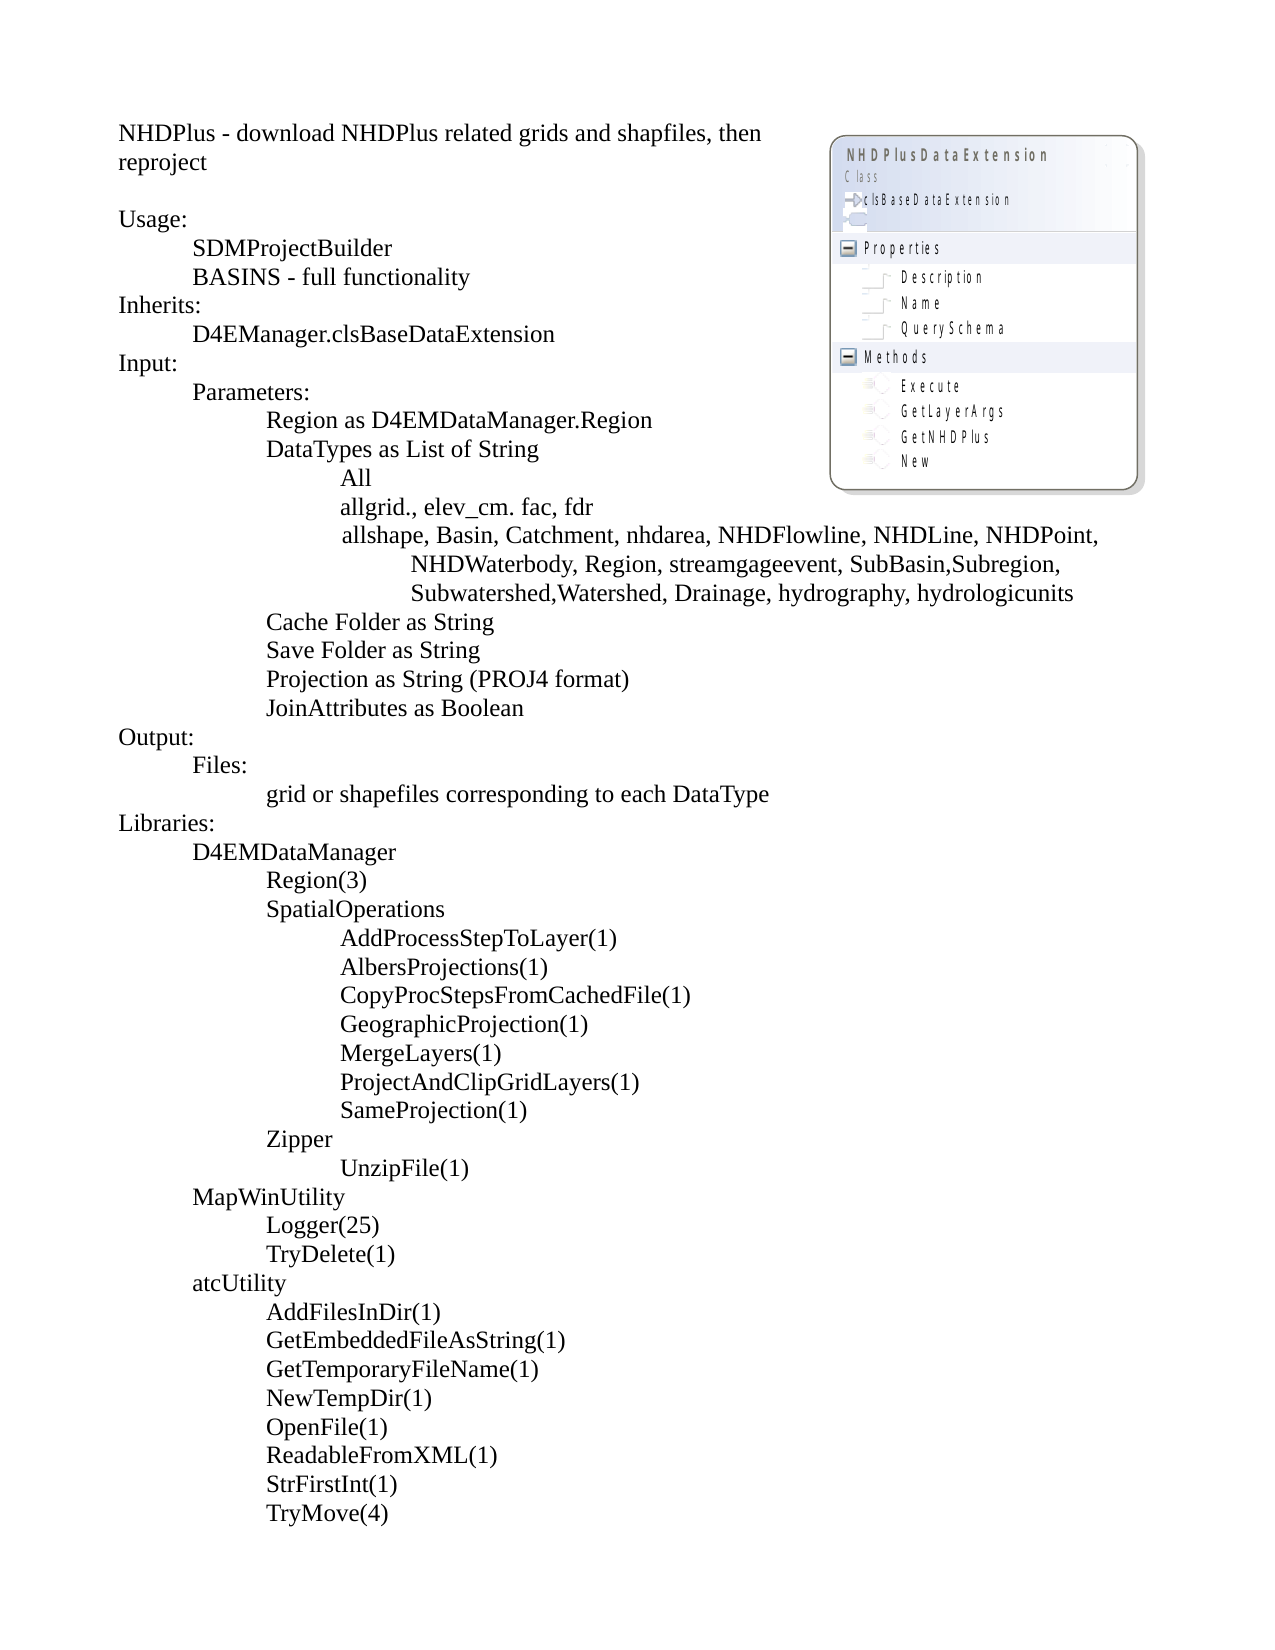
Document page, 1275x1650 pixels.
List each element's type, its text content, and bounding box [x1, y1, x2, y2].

text AlbersProjections(1) [118, 952, 1157, 981]
text Input: [118, 348, 815, 377]
text Region as D4EMDataManager.Region [118, 406, 815, 434]
text [1153, 463, 1157, 492]
text OpenFile(1) [118, 1412, 1157, 1441]
text SpatialOperations [118, 894, 1157, 923]
text allgrid., elev_cm. fac, fdr [118, 492, 1157, 521]
text Usage: [118, 204, 815, 233]
text atcUtility [118, 1268, 1157, 1297]
text Save Folder as String [118, 636, 1157, 664]
text TryDelete(1) [118, 1239, 1157, 1268]
text GetTemporaryFileName(1) [118, 1354, 1157, 1383]
text Inherits: [118, 291, 815, 319]
text D4EMDataManager [118, 837, 1157, 866]
text D4EManager.clsBaseDataExtension [118, 319, 815, 348]
text JoinAttributes as Boolean [118, 693, 1157, 722]
text SDMProjectBuilder [118, 233, 815, 262]
text Logger(25) [118, 1211, 1157, 1239]
text Projection as String (PROJ4 format) [118, 664, 1157, 693]
text ProjectAndClipGridLayers(1) [118, 1067, 1157, 1096]
text DataTypes as List of String [118, 434, 815, 463]
text TryMove(4) [118, 1498, 1157, 1527]
text NewTempDir(1) [118, 1383, 1157, 1412]
text Output: [118, 722, 1157, 751]
text AddFilesInDir(1) [118, 1297, 1157, 1326]
text BASINS - full functionality [118, 262, 815, 291]
text AddProcessStepToLayer(1) [118, 923, 1157, 952]
text MapWinUtility [118, 1182, 1157, 1211]
text UnzipFile(1) [118, 1153, 1157, 1182]
text Libraries: [118, 808, 1157, 837]
text MergeLayers(1) [118, 1038, 1157, 1067]
text NHDPlus - download NHDPlus related grids and shapfiles, then reproject [118, 118, 1157, 176]
text ReadableFromXML(1) [118, 1441, 1157, 1469]
text allshape, Basin, Catchment, nhdarea, NHDFlowline, NHDLine, NHDPoint, NHDWaterbody, Region, streamgageevent, SubBasin,Subregion, Subwatershed,Watershed, Drainage, hydrography, hydrologicunits [118, 521, 1157, 607]
text CopyProcStepsFromCachedFile(1) [118, 981, 1157, 1009]
text GeographicProjection(1) [118, 1009, 1157, 1038]
text StrFirstInt(1) [118, 1469, 1157, 1498]
text Parameters: [118, 377, 815, 406]
text GetEmbeddedFileAsString(1) [118, 1326, 1157, 1354]
text Cache Folder as String [118, 607, 1157, 636]
text Files: [118, 751, 1157, 779]
text SameProjection(1) [118, 1096, 1157, 1124]
text grid or shapefiles corresponding to each DataType [118, 779, 1157, 808]
text Region(3) [118, 866, 1157, 894]
text Zipper [118, 1124, 1157, 1153]
text All [118, 463, 815, 492]
